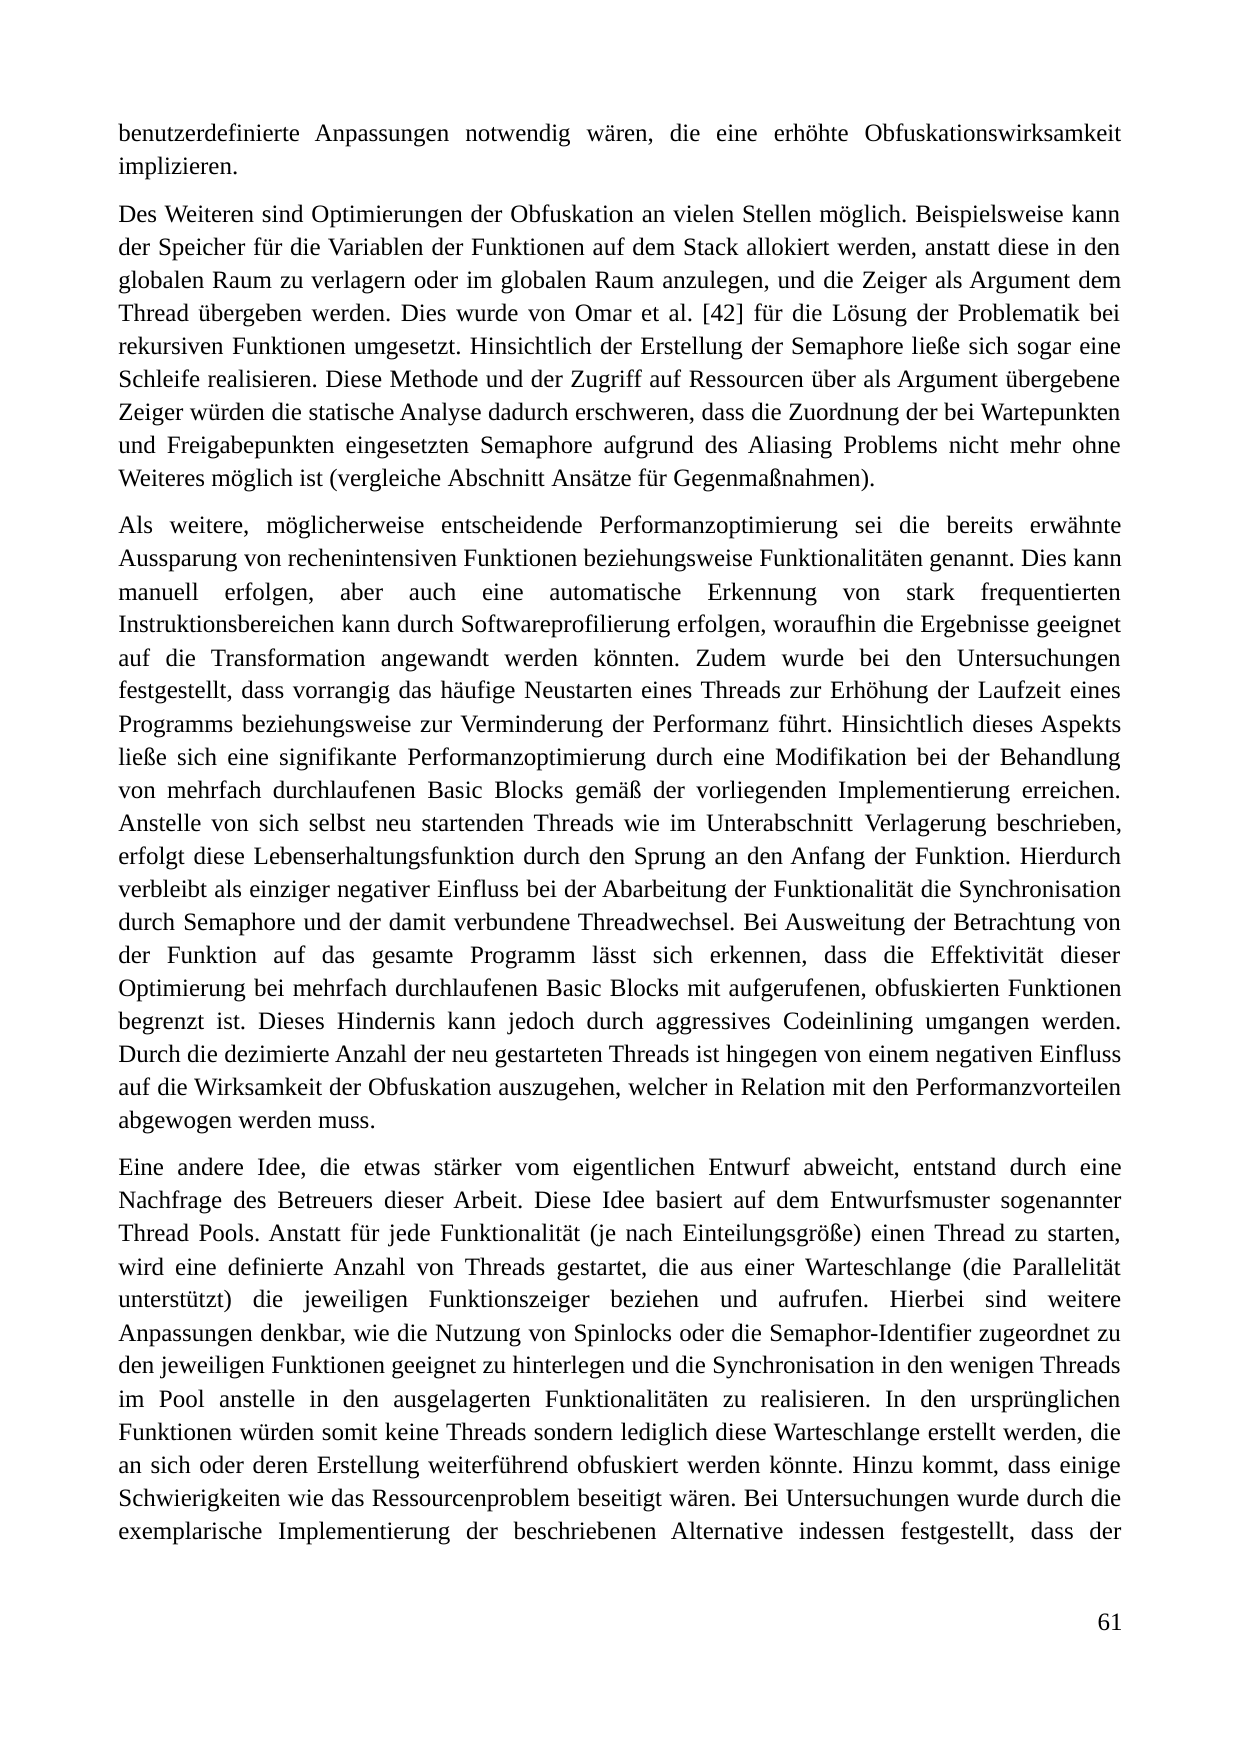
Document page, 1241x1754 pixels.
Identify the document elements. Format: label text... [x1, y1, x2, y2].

text benutzerdefinierte Anpassungen notwendig wären, die eine erhöhte Obfuskationswirksamkeit implizieren. [118, 118, 1122, 180]
text Als weitere, möglicherweise entscheidende Performanzoptimierung sei die bereits erwähnte Aussparung von rechenintensiven Funktionen beziehungsweise Funktionalitäten genannt. Dies kann manuell erfolgen, aber auch eine automatische Erkennung von stark frequentierten Instruktionsbereichen kann durch Softwareprofilierung erfolgen, woraufhin die Ergebnisse geeignet auf die Transformation angewandt werden könnten. Zudem wurde bei den Untersuchungen festgestellt, dass vorrangig das häufige Neustarten eines Threads zur Erhöhung der Laufzeit eines Programms beziehungsweise zur Verminderung der Performanz führt. Hinsichtlich dieses Aspekts ließe sich eine signifikante Performanzoptimierung durch eine Modifikation bei der Behandlung von mehrfach durchlaufenen Basic Blocks gemäß der vorliegenden Implementierung erreichen. Anstelle von sich selbst neu startenden Threads wie im Unterabschnitt Verlagerung beschrieben, erfolgt diese Lebenserhaltungsfunktion durch den Sprung an den Anfang der Funktion. Hierdurch verbleibt als einziger negativer Einfluss bei der Abarbeitung der Funktionalität die Synchronisation durch Semaphore und der damit verbundene Threadwechsel. Bei Ausweitung der Betrachtung von der Funktion auf das gesamte Programm lässt sich erkennen, dass die Effektivität dieser Optimierung bei mehrfach durchlaufenen Basic Blocks mit aufgerufenen, obfuskierten Funktionen begrenzt ist. Dieses Hindernis kann jedoch durch aggressives Codeinlining umgangen werden. Durch die dezimierte Anzahl der neu gestarteten Threads ist hingegen von einem negativen Einfluss auf die Wirksamkeit der Obfuskation auszugehen, welcher in Relation mit den Performanzvorteilen abgewogen werden muss. [118, 511, 1122, 1134]
text Des Weiteren sind Optimierungen der Obfuskation an vielen Stellen möglich. Beispielsweise kann der Speicher für die Variablen der Funktionen auf dem Stack allokiert werden, anstatt diese in den globalen Raum zu verlagern oder im globalen Raum anzulegen, und die Zeiger als Argument dem Thread übergeben werden. Dies wurde von Omar et al. [42] für die Lösung der Problematik bei rekursiven Funktionen umgesetzt. Hinsichtlich der Erstellung der Semaphore ließe sich sogar eine Schleife realisieren. Diese Methode und der Zugriff auf Ressourcen über als Argument übergebene Zeiger würden die statische Analyse dadurch erschweren, dass die Zuordnung der bei Wartepunkten und Freigabepunkten eingesetzten Semaphore aufgrund des Aliasing Problems nicht mehr ohne Weiteres möglich ist (vergleiche Abschnitt Ansätze für Gegenmaßnahmen). [118, 199, 1122, 492]
text Eine andere Idee, die etwas stärker vom eigentlichen Entwurf abweicht, entstand durch eine Nachfrage des Betreuers dieser Arbeit. Diese Idee basiert auf dem Entwurfsmuster sogenannter Thread Pools. Anstatt für jede Funktionalität (je nach Einteilungsgröße) einen Thread zu starten, wird eine definierte Anzahl von Threads gestartet, die aus einer Warteschlange (die Parallelität unterstützt) die jeweiligen Funktionszeiger beziehen und aufrufen. Hierbei sind weitere Anpassungen denkbar, wie die Nutzung von Spinlocks oder die Semaphor-Identifier zugeordnet zu den jeweiligen Funktionen geeignet zu hinterlegen und die Synchronisation in den wenigen Threads im Pool anstelle in den ausgelagerten Funktionalitäten zu realisieren. In den ursprünglichen Funktionen würden somit keine Threads sondern lediglich diese Warteschlange erstellt werden, die an sich oder deren Erstellung weiterführend obfuskiert werden könnte. Hinzu kommt, dass einige Schwierigkeiten wie das Ressourcenproblem beseitigt wären. Bei Untersuchungen wurde durch die exemplarische Implementierung der beschriebenen Alternative indessen festgestellt, dass der [118, 1152, 1122, 1544]
